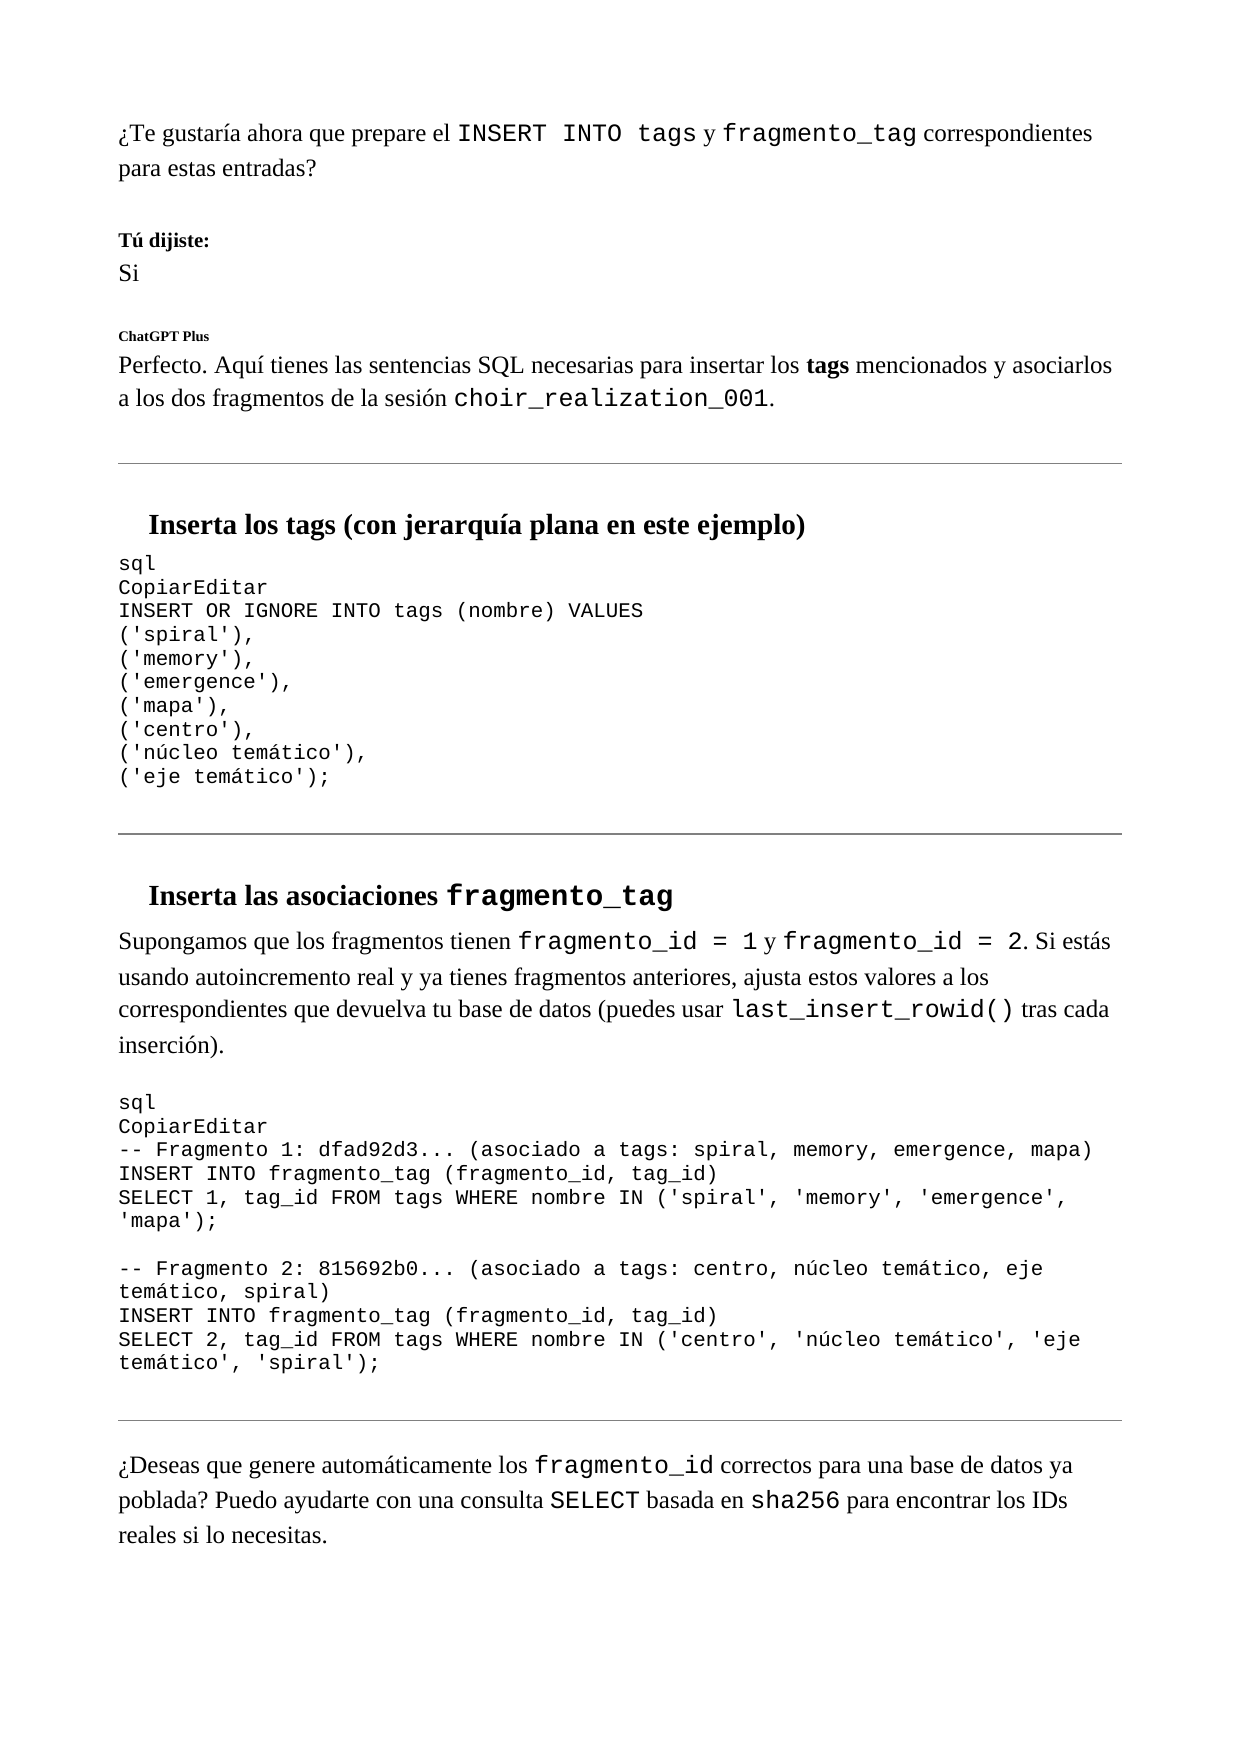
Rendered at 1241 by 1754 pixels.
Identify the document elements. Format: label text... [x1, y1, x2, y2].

text ¿Deseas que genere automáticamente los fragmento_id correctos para una base de datos ya poblada? Puedo ayudarte con una consulta SELECT basada en sha256 para encontrar los IDs reales si lo necesitas. [118, 1450, 1122, 1549]
text Perfecto. Aquí tienes las sentencias SQL necesarias para insertar los tags mencionados y asociarlos a los dos fragmentos de la sesión choir_realization_001. [118, 350, 1122, 414]
text sql [118, 1092, 1122, 1116]
text -- Fragmento 2: 815692b0... (asociado a tags: centro, núcleo temático, eje temático, spiral) [118, 1258, 1122, 1305]
text ¿Te gustaría ahora que prepare el INSERT INTO tags y fragmento_tag correspondientes para estas entradas? [118, 118, 1122, 182]
text CopiarEditar [118, 1116, 1122, 1139]
text SELECT 2, tag_id FROM tags WHERE nombre IN ('centro', 'núcleo temático', 'eje temático', 'spiral'); [118, 1329, 1122, 1376]
text ('memory'), [118, 648, 1122, 671]
text INSERT INTO fragmento_tag (fragmento_id, tag_id) [118, 1163, 1122, 1187]
text INSERT OR IGNORE INTO tags (nombre) VALUES [118, 600, 1122, 624]
subtitle ChatGPT Plus [118, 327, 1122, 344]
subtitle 🔹 Inserta los tags (con jerarquía plana en este ejemplo) [118, 507, 1122, 541]
subtitle Tú dijiste: [118, 228, 1122, 252]
text ('spiral'), [118, 624, 1122, 648]
text ('centro'), [118, 719, 1122, 742]
text INSERT INTO fragmento_tag (fragmento_id, tag_id) [118, 1305, 1122, 1329]
text ('núcleo temático'), [118, 742, 1122, 766]
text -- Fragmento 1: dfad92d3... (asociado a tags: spiral, memory, emergence, mapa) [118, 1139, 1122, 1163]
text Supongamos que los fragmentos tienen fragmento_id = 1 y fragmento_id = 2. Si estás usando autoincremento real y ya tienes fragmentos anteriores, ajusta estos valores a los correspondientes que devuelva tu base de datos (puedes usar last_insert_rowid() tras cada inserción). [118, 926, 1122, 1058]
text ('eje temático'); [118, 766, 1122, 789]
text sql [118, 553, 1122, 577]
text ('mapa'), [118, 695, 1122, 719]
subtitle 🔹 Inserta las asociaciones fragmento_tag [118, 878, 1122, 914]
text SELECT 1, tag_id FROM tags WHERE nombre IN ('spiral', 'memory', 'emergence', 'mapa'); [118, 1187, 1122, 1234]
text ('emergence'), [118, 671, 1122, 695]
text CopiarEditar [118, 577, 1122, 600]
text Si [118, 258, 1122, 287]
